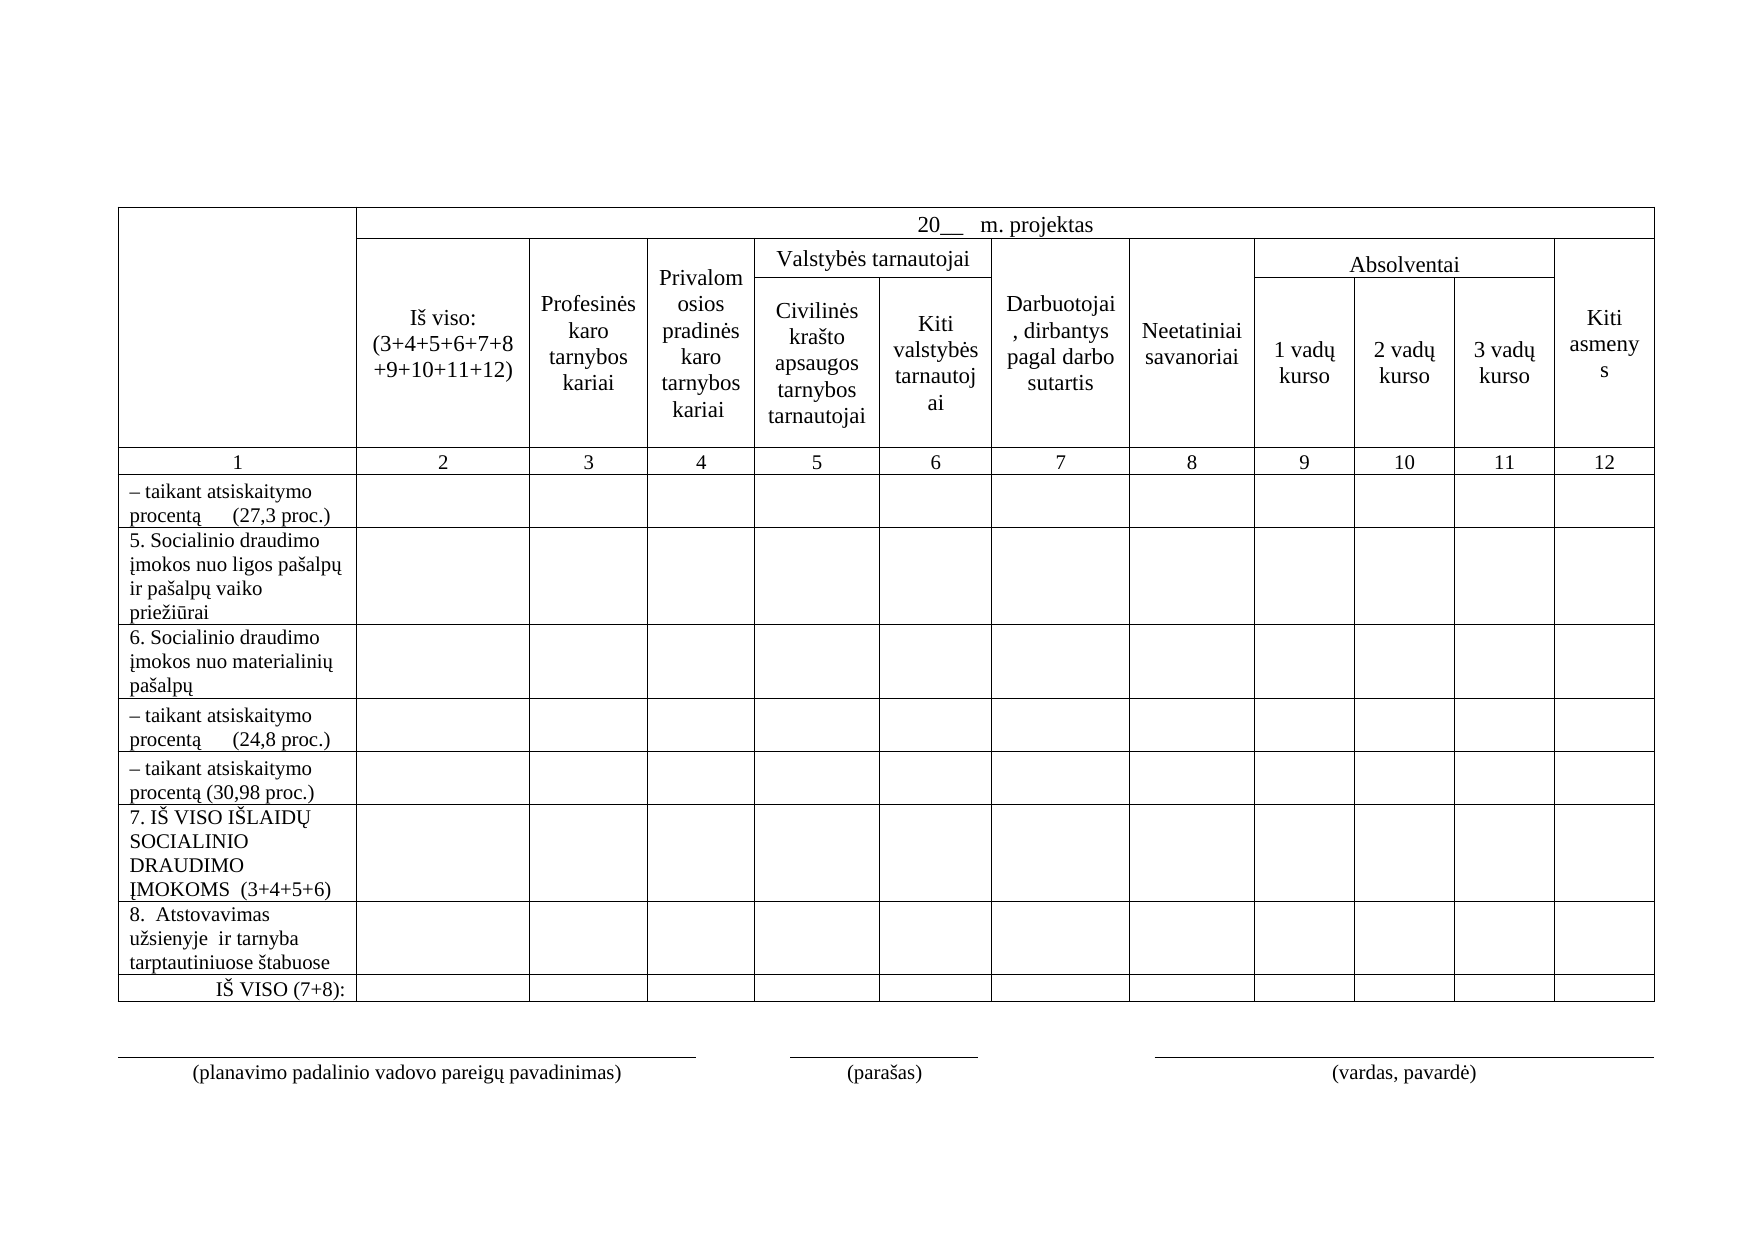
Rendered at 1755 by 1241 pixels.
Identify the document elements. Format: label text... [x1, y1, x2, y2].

table_cell [755, 699, 879, 751]
table_cell 4 [648, 448, 754, 474]
table_header 20__ m. projektas [357, 208, 1654, 238]
table_cell [755, 975, 879, 1001]
table_cell 5 [755, 448, 879, 474]
table_cell [755, 752, 879, 804]
table_header [790, 1031, 978, 1057]
table_cell [1255, 752, 1354, 804]
table_cell [1355, 528, 1454, 624]
table_cell 6 [880, 448, 991, 474]
table_cell 7. IŠ VISO IŠLAIDŲ SOCIALINIO DRAUDIMO ĮMOKOMS (3+4+5+6) [119, 805, 356, 901]
table_header [1155, 1031, 1653, 1057]
table_cell (parašas) [790, 1058, 978, 1084]
table_cell [880, 805, 991, 901]
table_cell [648, 752, 754, 804]
table_cell [357, 752, 529, 804]
table_cell [1355, 805, 1454, 901]
table_cell Kiti asmenys [1555, 239, 1654, 447]
table_cell [357, 475, 529, 527]
table_cell [530, 625, 647, 697]
table_cell [992, 975, 1129, 1001]
table_cell [880, 475, 991, 527]
table_cell [530, 752, 647, 804]
table_cell [1555, 805, 1654, 901]
table_cell [978, 1057, 1154, 1084]
table_cell Civilinės krašto apsaugos tarnybos tarnautojai [755, 278, 879, 447]
table_cell [1355, 475, 1454, 527]
table_cell [1455, 625, 1554, 697]
table_cell [1130, 752, 1254, 804]
table_cell [530, 805, 647, 901]
table_cell 10 [1355, 448, 1454, 474]
table_cell [1455, 528, 1554, 624]
table_cell [992, 475, 1129, 527]
table_cell [1555, 475, 1654, 527]
table_cell [992, 805, 1129, 901]
table_cell [992, 752, 1129, 804]
table_cell [1455, 752, 1554, 804]
table_cell [992, 625, 1129, 697]
table_cell [880, 699, 991, 751]
table_cell [357, 902, 529, 974]
table_cell [992, 699, 1129, 751]
table_cell [1355, 752, 1454, 804]
table_cell – taikant atsiskaitymo procentą (24,8 proc.) [119, 699, 356, 751]
table_cell [880, 902, 991, 974]
table_cell [1130, 975, 1254, 1001]
table_cell [1555, 752, 1654, 804]
table_cell 7 [992, 448, 1129, 474]
table_cell [648, 475, 754, 527]
table_cell (planavimo padalinio vadovo pareigų pavadinimas) [118, 1058, 696, 1084]
table_cell [1255, 805, 1354, 901]
table_cell [1130, 625, 1254, 697]
table_cell 8. Atstovavimas užsienyje ir tarnyba tarptautiniuose štabuose [119, 902, 356, 974]
table_cell [1255, 699, 1354, 751]
table_cell [755, 528, 879, 624]
table_cell 6. Socialinio draudimo įmokos nuo materialinių pašalpų [119, 625, 356, 697]
table_cell 5. Socialinio draudimo įmokos nuo ligos pašalpų ir pašalpų vaiko priežiūrai [119, 528, 356, 624]
table_cell [357, 805, 529, 901]
table_cell [357, 625, 529, 697]
table_cell 1 vadų kurso [1255, 278, 1354, 447]
table_cell Privalomosios pradinės karo tarnybos kariai [648, 239, 754, 447]
table_cell [1130, 902, 1254, 974]
table_cell [1355, 699, 1454, 751]
table_cell [880, 752, 991, 804]
table_cell [992, 528, 1129, 624]
table_header [978, 1031, 1154, 1057]
table_cell IŠ VISO (7+8): [119, 975, 356, 1001]
table_header [119, 208, 356, 447]
table_cell [1355, 902, 1454, 974]
table_cell [530, 528, 647, 624]
table_cell [1455, 699, 1554, 751]
table_cell 3 vadų kurso [1455, 278, 1554, 447]
table_cell Profesinės karo tarnybos kariai [530, 239, 647, 447]
table_cell [696, 1057, 790, 1084]
table_cell [357, 528, 529, 624]
table_cell 8 [1130, 448, 1254, 474]
table_cell [648, 528, 754, 624]
table_cell Darbuotojai, dirbantys pagal darbo sutartis [992, 239, 1129, 447]
table_cell [1555, 902, 1654, 974]
table_cell 3 [530, 448, 647, 474]
table_cell [1355, 625, 1454, 697]
table_cell [1455, 975, 1554, 1001]
table_cell [1455, 902, 1554, 974]
table_cell 2 vadų kurso [1355, 278, 1454, 447]
table_cell Valstybės tarnautojai [755, 239, 991, 277]
table_cell [1555, 975, 1654, 1001]
table_cell [1555, 699, 1654, 751]
table_cell [1455, 805, 1554, 901]
table_cell [530, 699, 647, 751]
table_cell [880, 625, 991, 697]
table_cell 1 [119, 448, 356, 474]
table_cell [530, 975, 647, 1001]
table_cell 9 [1255, 448, 1354, 474]
table_cell [755, 902, 879, 974]
table_cell [1130, 699, 1254, 751]
table_cell [648, 975, 754, 1001]
table_cell [1455, 475, 1554, 527]
table_cell [648, 699, 754, 751]
table_cell Neetatiniai savanoriai [1130, 239, 1254, 447]
table_cell [880, 528, 991, 624]
table_cell [1255, 475, 1354, 527]
table_cell [530, 475, 647, 527]
table_cell [755, 805, 879, 901]
table_cell 11 [1455, 448, 1554, 474]
table_cell [755, 625, 879, 697]
table_cell [1255, 902, 1354, 974]
table_cell [1255, 528, 1354, 624]
table_header [696, 1031, 790, 1057]
table_cell Absolventai [1255, 239, 1554, 277]
table_cell [1130, 528, 1254, 624]
table_cell [992, 902, 1129, 974]
table_cell [755, 475, 879, 527]
table_cell [357, 699, 529, 751]
table_cell [1555, 528, 1654, 624]
table_cell [648, 805, 754, 901]
table_cell Iš viso: (3+4+5+6+7+8+9+10+11+12) [357, 239, 529, 447]
table_cell [1130, 805, 1254, 901]
table_cell 12 [1555, 448, 1654, 474]
table_cell [1255, 625, 1354, 697]
table_cell [1355, 975, 1454, 1001]
table_cell – taikant atsiskaitymo procentą (30,98 proc.) [119, 752, 356, 804]
table_cell [1130, 475, 1254, 527]
table_cell [648, 902, 754, 974]
table_cell [1555, 625, 1654, 697]
table_cell [1255, 975, 1354, 1001]
table_cell [357, 975, 529, 1001]
table_header [118, 1031, 696, 1057]
table_cell – taikant atsiskaitymo procentą (27,3 proc.) [119, 475, 356, 527]
table_cell Kiti valstybės tarnautojai [880, 278, 991, 447]
table_cell 2 [357, 448, 529, 474]
table_cell (vardas, pavardė) [1155, 1058, 1653, 1084]
table_cell [648, 625, 754, 697]
table_cell [530, 902, 647, 974]
table_cell [880, 975, 991, 1001]
